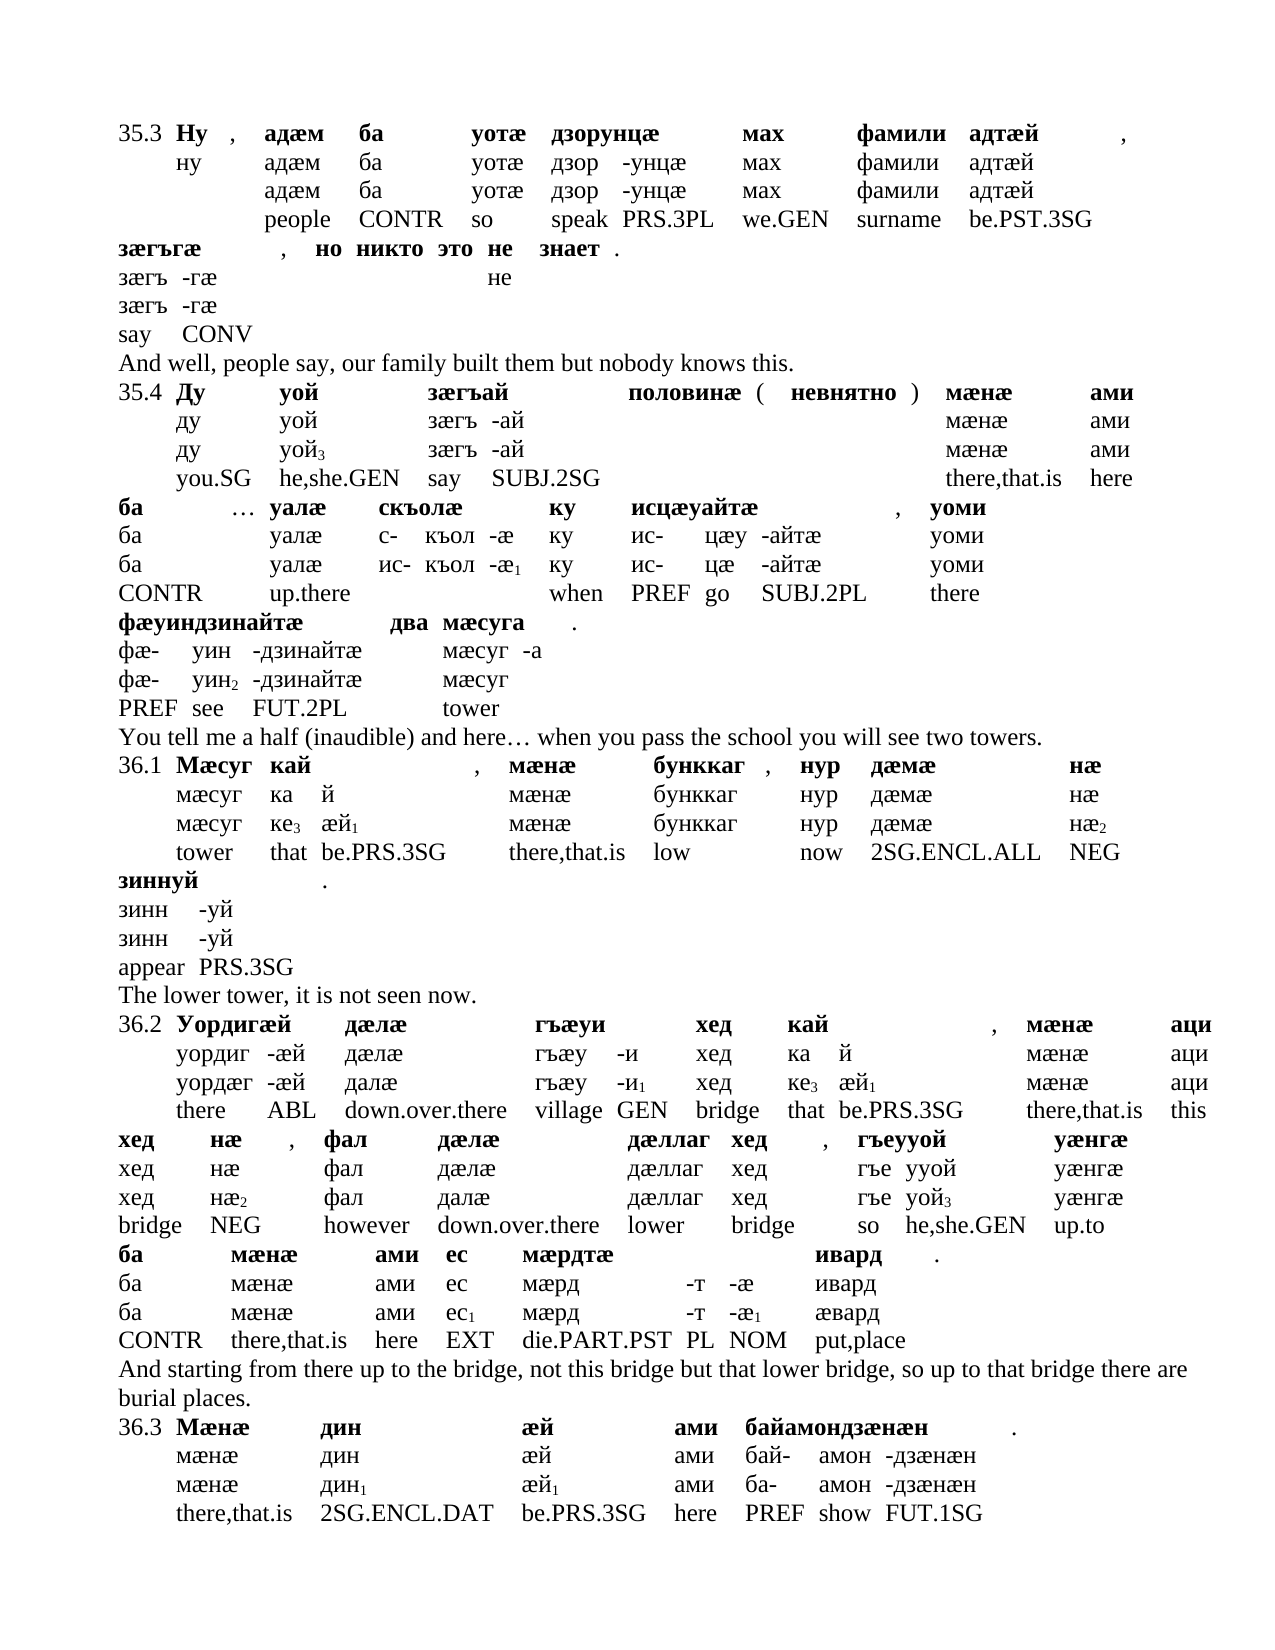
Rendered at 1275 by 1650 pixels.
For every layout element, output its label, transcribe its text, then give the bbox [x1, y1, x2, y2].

text мæнæ [945, 377, 1076, 406]
text -и1 [617, 1067, 668, 1096]
text Уордигæй [176, 1009, 331, 1038]
text -дзинайтæ [252, 664, 362, 693]
text нур [800, 808, 843, 837]
text . [322, 866, 343, 894]
text tower [176, 837, 242, 866]
text there [176, 1096, 253, 1124]
text die.PART.PST [522, 1326, 672, 1354]
text зæгъ [428, 406, 478, 434]
text мæнæ [509, 751, 639, 779]
text see [192, 693, 238, 722]
text , [289, 1124, 310, 1153]
text мæсуг [442, 636, 509, 664]
text -æй [267, 1038, 317, 1067]
text æй1 [838, 1067, 964, 1096]
text we.GEN [742, 204, 829, 233]
text хед [118, 1153, 182, 1182]
text зæгъай [428, 377, 614, 406]
text bridge [731, 1211, 795, 1239]
text Мæнæ [176, 1412, 306, 1441]
text , [765, 751, 786, 779]
text be.PRS.3SG [321, 837, 446, 866]
text мæрд [522, 1297, 672, 1326]
text уæнгæ [1054, 1182, 1123, 1211]
text -ай [491, 406, 601, 434]
text . [1011, 1412, 1032, 1441]
text there,that.is [509, 837, 625, 866]
text мæнæ [176, 1441, 292, 1469]
text put,place [815, 1326, 906, 1354]
text æй [521, 1412, 660, 1441]
text 2SG.ENCL.DAT [320, 1498, 494, 1527]
text хед [696, 1038, 759, 1067]
text CONV [182, 319, 253, 348]
text бунккаг [653, 808, 737, 837]
text цæ [704, 549, 747, 578]
text . [571, 607, 592, 636]
text ами [1090, 434, 1133, 463]
text PREF [631, 578, 691, 607]
text исцæуайтæ [631, 492, 881, 521]
text You tell me a half (inaudible) and here… when you pass the school you will see two towers. [118, 722, 1249, 751]
text ами [375, 1239, 432, 1268]
text мах [742, 147, 829, 176]
text дзор [551, 147, 608, 176]
text нæ [1069, 751, 1134, 779]
text ба [118, 492, 217, 521]
text мæрдтæ [522, 1239, 801, 1268]
text go [704, 578, 747, 607]
text ABL [267, 1096, 317, 1124]
text хед [731, 1182, 795, 1211]
text -æ [729, 1268, 787, 1297]
text PREF [118, 693, 178, 722]
text ) [911, 377, 932, 406]
text хед [731, 1124, 809, 1153]
text знает [539, 233, 600, 262]
text не [487, 262, 512, 291]
text -дзæнæн [885, 1469, 983, 1498]
text be.PRS.3SG [838, 1096, 964, 1124]
text ба [118, 549, 203, 578]
text уой3 [905, 1182, 1026, 1211]
text цæу [704, 521, 747, 549]
text ба [118, 521, 203, 549]
text гъе [857, 1182, 892, 1211]
text уотæ [471, 118, 537, 147]
text фамили [857, 118, 955, 147]
text къол [425, 549, 475, 578]
text ба [118, 1268, 203, 1297]
text The lower tower, it is not seen now. [118, 981, 1249, 1009]
text -æ1 [729, 1297, 787, 1326]
text гъæу [535, 1067, 603, 1096]
text ку [549, 492, 617, 521]
text фал [323, 1182, 410, 1211]
text уæнгæ [1054, 1124, 1137, 1153]
text ба [358, 147, 443, 176]
text ивард [815, 1239, 920, 1268]
text here [674, 1498, 717, 1527]
text кай [270, 751, 460, 779]
text но [315, 233, 342, 262]
text And starting from there up to the bridge, not this bridge but that lower bridge, so up to that bridge there are burial places. [118, 1354, 1249, 1412]
text he,she.GEN [279, 463, 400, 492]
text мæнæ [1026, 1009, 1157, 1038]
text say [428, 463, 478, 492]
text дæлæ [437, 1124, 614, 1153]
text адæм [264, 176, 331, 204]
text мæнæ [231, 1297, 347, 1326]
text there [930, 578, 984, 607]
text с- [378, 521, 411, 549]
text адæм [264, 147, 331, 176]
text ду [176, 406, 252, 434]
text амон [818, 1441, 871, 1469]
text мæрд [522, 1268, 672, 1297]
text say [118, 319, 168, 348]
text show [818, 1498, 871, 1527]
text Ду [176, 377, 265, 406]
text дæллаг [627, 1124, 717, 1153]
text . [933, 1239, 954, 1268]
text CONTR [118, 1326, 203, 1354]
text дзорунцæ [551, 118, 728, 147]
text зæгъ [118, 262, 168, 291]
text be.PST.3SG [969, 204, 1093, 233]
text CONTR [358, 204, 443, 233]
text ами [375, 1297, 418, 1326]
text NOM [729, 1326, 787, 1354]
text , [991, 1009, 1012, 1038]
text down.over.there [344, 1096, 507, 1124]
text хед [696, 1067, 759, 1096]
text гъеууой [857, 1124, 1040, 1153]
text ами [674, 1441, 717, 1469]
text , [822, 1124, 843, 1153]
text нæ2 [210, 1182, 261, 1211]
text мæсуг [176, 808, 242, 837]
text два [390, 607, 428, 636]
text ами [375, 1268, 418, 1297]
text -æ1 [489, 549, 521, 578]
text нæ2 [1069, 808, 1121, 837]
text there,that.is [176, 1498, 292, 1527]
text -гæ [182, 262, 253, 291]
text ка [270, 779, 307, 808]
text there,that.is [1026, 1096, 1143, 1124]
text это [438, 233, 473, 262]
text NEG [1069, 837, 1121, 866]
text нур [800, 751, 857, 779]
text ис- [631, 521, 691, 549]
text уин [192, 636, 238, 664]
text you.SG [176, 463, 252, 492]
text мæнæ [945, 406, 1062, 434]
text -айтæ [761, 521, 867, 549]
text GEN [617, 1096, 668, 1124]
text хед [118, 1182, 182, 1211]
text мæнæ [945, 434, 1062, 463]
text that [787, 1096, 825, 1124]
text , [1120, 118, 1141, 147]
text бунккаг [653, 751, 751, 779]
text be.PRS.3SG [521, 1498, 647, 1527]
text -а [522, 636, 543, 664]
text Ну [176, 118, 216, 147]
text NEG [210, 1211, 261, 1239]
text дин [320, 1441, 494, 1469]
text дæмæ [871, 779, 1041, 808]
text уой [279, 377, 414, 406]
text уордæг [176, 1067, 253, 1096]
text аци [1170, 1009, 1222, 1038]
text мæнæ [231, 1239, 361, 1268]
text -айтæ [761, 549, 867, 578]
text й [838, 1038, 964, 1067]
text аци [1170, 1038, 1208, 1067]
text зинн [118, 894, 185, 923]
text that [270, 837, 307, 866]
text уоми [930, 521, 984, 549]
text -дзинайтæ [252, 636, 362, 664]
text -т [686, 1297, 715, 1326]
text къол [425, 521, 475, 549]
text down.over.there [437, 1211, 600, 1239]
text FUT.1SG [885, 1498, 983, 1527]
text , [280, 233, 301, 262]
text зæгъгæ [118, 233, 267, 262]
text дæмæ [871, 808, 1041, 837]
text 35.4 [118, 377, 162, 406]
text ами [1090, 406, 1133, 434]
text low [653, 837, 737, 866]
text половинæ [628, 377, 742, 406]
text адтæй [969, 176, 1093, 204]
text фæуиндзинайтæ [118, 607, 376, 636]
text мæнæ [231, 1268, 347, 1297]
text ивард [815, 1268, 906, 1297]
text æвард [815, 1297, 906, 1326]
text PREF [745, 1498, 805, 1527]
text дæлæ [437, 1153, 600, 1182]
text дæллаг [627, 1153, 703, 1182]
text 36.2 [118, 1009, 162, 1038]
text PL [686, 1326, 715, 1354]
text уордиг [176, 1038, 253, 1067]
text PRS.3SG [199, 952, 294, 981]
text фал [323, 1124, 423, 1153]
text кай [787, 1009, 977, 1038]
text амон [818, 1469, 871, 1498]
text дин [320, 1412, 508, 1441]
text мæсуг [442, 664, 509, 693]
text адтæй [969, 118, 1107, 147]
text дæлæ [344, 1009, 521, 1038]
text уин2 [192, 664, 238, 693]
text бунккаг [653, 779, 737, 808]
text уалæ [269, 549, 351, 578]
text скъолæ [378, 492, 535, 521]
text surname [857, 204, 941, 233]
text ами [1090, 377, 1147, 406]
text bridge [118, 1211, 182, 1239]
text гъе [857, 1153, 892, 1182]
text далæ [344, 1067, 507, 1096]
text мах [742, 118, 843, 147]
text æй [521, 1441, 647, 1469]
text -унцæ [622, 176, 714, 204]
text , [895, 492, 916, 521]
text мæнæ [509, 779, 625, 808]
text ес1 [446, 1297, 494, 1326]
text мæсуг [176, 779, 242, 808]
text гъæуи [535, 1009, 682, 1038]
text й [321, 779, 446, 808]
text фæ- [118, 636, 178, 664]
text хед [696, 1009, 773, 1038]
text уой [279, 406, 400, 434]
text lower [627, 1211, 703, 1239]
text ба [118, 1239, 217, 1268]
text гъæу [535, 1038, 603, 1067]
text ку [549, 549, 603, 578]
text ну [176, 147, 202, 176]
text 2SG.ENCL.ALL [871, 837, 1041, 866]
text хед [731, 1153, 795, 1182]
text this [1170, 1096, 1208, 1124]
text there,that.is [231, 1326, 347, 1354]
text ке3 [270, 808, 307, 837]
text ба [358, 118, 457, 147]
text ке3 [787, 1067, 825, 1096]
text ба [358, 176, 443, 204]
text -уй [199, 923, 294, 952]
text ( [756, 377, 777, 406]
text And well, people say, our family built them but nobody knows this. [118, 348, 1249, 377]
text нæ [1069, 779, 1121, 808]
text нæ [210, 1124, 275, 1153]
text дæллаг [627, 1182, 703, 1211]
text here [375, 1326, 418, 1354]
text CONTR [118, 578, 203, 607]
text уæнгæ [1054, 1153, 1123, 1182]
text зæгъ [118, 291, 168, 319]
text . [613, 233, 634, 262]
text ес [446, 1239, 508, 1268]
text -дзæнæн [885, 1441, 983, 1469]
text so [471, 204, 524, 233]
text нæ [210, 1153, 261, 1182]
text фал [323, 1153, 410, 1182]
text EXT [446, 1326, 494, 1354]
text however [323, 1211, 410, 1239]
text -т [686, 1268, 715, 1297]
text up.to [1054, 1211, 1123, 1239]
text никто [356, 233, 424, 262]
text зиннуй [118, 866, 308, 894]
text ами [674, 1412, 731, 1441]
text people [264, 204, 331, 233]
text мæсуга [442, 607, 557, 636]
text мах [742, 176, 829, 204]
text мæнæ [509, 808, 625, 837]
text Мæсуг [176, 751, 256, 779]
text невнятно [791, 377, 897, 406]
text , [229, 118, 250, 147]
text ууой [905, 1153, 1026, 1182]
text уалæ [269, 521, 351, 549]
text хед [118, 1124, 196, 1153]
text ис- [378, 549, 411, 578]
text appear [118, 952, 185, 981]
text FUT.2PL [252, 693, 362, 722]
text фæ- [118, 664, 178, 693]
text up.there [269, 578, 351, 607]
text фамили [857, 147, 941, 176]
text мæнæ [1026, 1067, 1143, 1096]
text бай- [745, 1441, 805, 1469]
text уалæ [269, 492, 364, 521]
text , [474, 751, 495, 779]
text уой3 [279, 434, 400, 463]
text 36.1 [118, 751, 162, 779]
text далæ [437, 1182, 600, 1211]
text аци [1170, 1067, 1208, 1096]
text ами [674, 1469, 717, 1498]
text speak [551, 204, 608, 233]
text æй1 [321, 808, 446, 837]
text уоми [930, 549, 984, 578]
text PRS.3PL [622, 204, 714, 233]
text адтæй [969, 147, 1093, 176]
text ис- [631, 549, 691, 578]
text не [487, 233, 526, 262]
text дин1 [320, 1469, 494, 1498]
text нур [800, 779, 843, 808]
text уотæ [471, 147, 524, 176]
text байамондзæнæн [745, 1412, 997, 1441]
text -унцæ [622, 147, 714, 176]
text -ай [491, 434, 601, 463]
text адæм [264, 118, 345, 147]
text зинн [118, 923, 185, 952]
text SUBJ.2SG [491, 463, 601, 492]
text so [857, 1211, 892, 1239]
text дæмæ [871, 751, 1055, 779]
text ку [549, 521, 603, 549]
text -æй [267, 1067, 317, 1096]
text мæнæ [1026, 1038, 1143, 1067]
text -уй [199, 894, 294, 923]
text 36.3 [118, 1412, 162, 1441]
text 35.3 [118, 118, 162, 147]
text -и [617, 1038, 668, 1067]
text æй1 [521, 1469, 647, 1498]
text ба- [745, 1469, 805, 1498]
text there,that.is [945, 463, 1062, 492]
text -гæ [182, 291, 253, 319]
text дзор [551, 176, 608, 204]
text tower [442, 693, 509, 722]
text here [1090, 463, 1133, 492]
text -æ [489, 521, 521, 549]
text дæлæ [344, 1038, 507, 1067]
text уоми [930, 492, 998, 521]
text bridge [696, 1096, 759, 1124]
text … [231, 492, 256, 521]
text when [549, 578, 603, 607]
text he,she.GEN [905, 1211, 1026, 1239]
text now [800, 837, 843, 866]
text ба [118, 1297, 203, 1326]
text ка [787, 1038, 825, 1067]
text зæгъ [428, 434, 478, 463]
text village [535, 1096, 603, 1124]
text уотæ [471, 176, 524, 204]
text фамили [857, 176, 941, 204]
text SUBJ.2PL [761, 578, 867, 607]
text мæнæ [176, 1469, 292, 1498]
text ду [176, 434, 252, 463]
text ес [446, 1268, 494, 1297]
